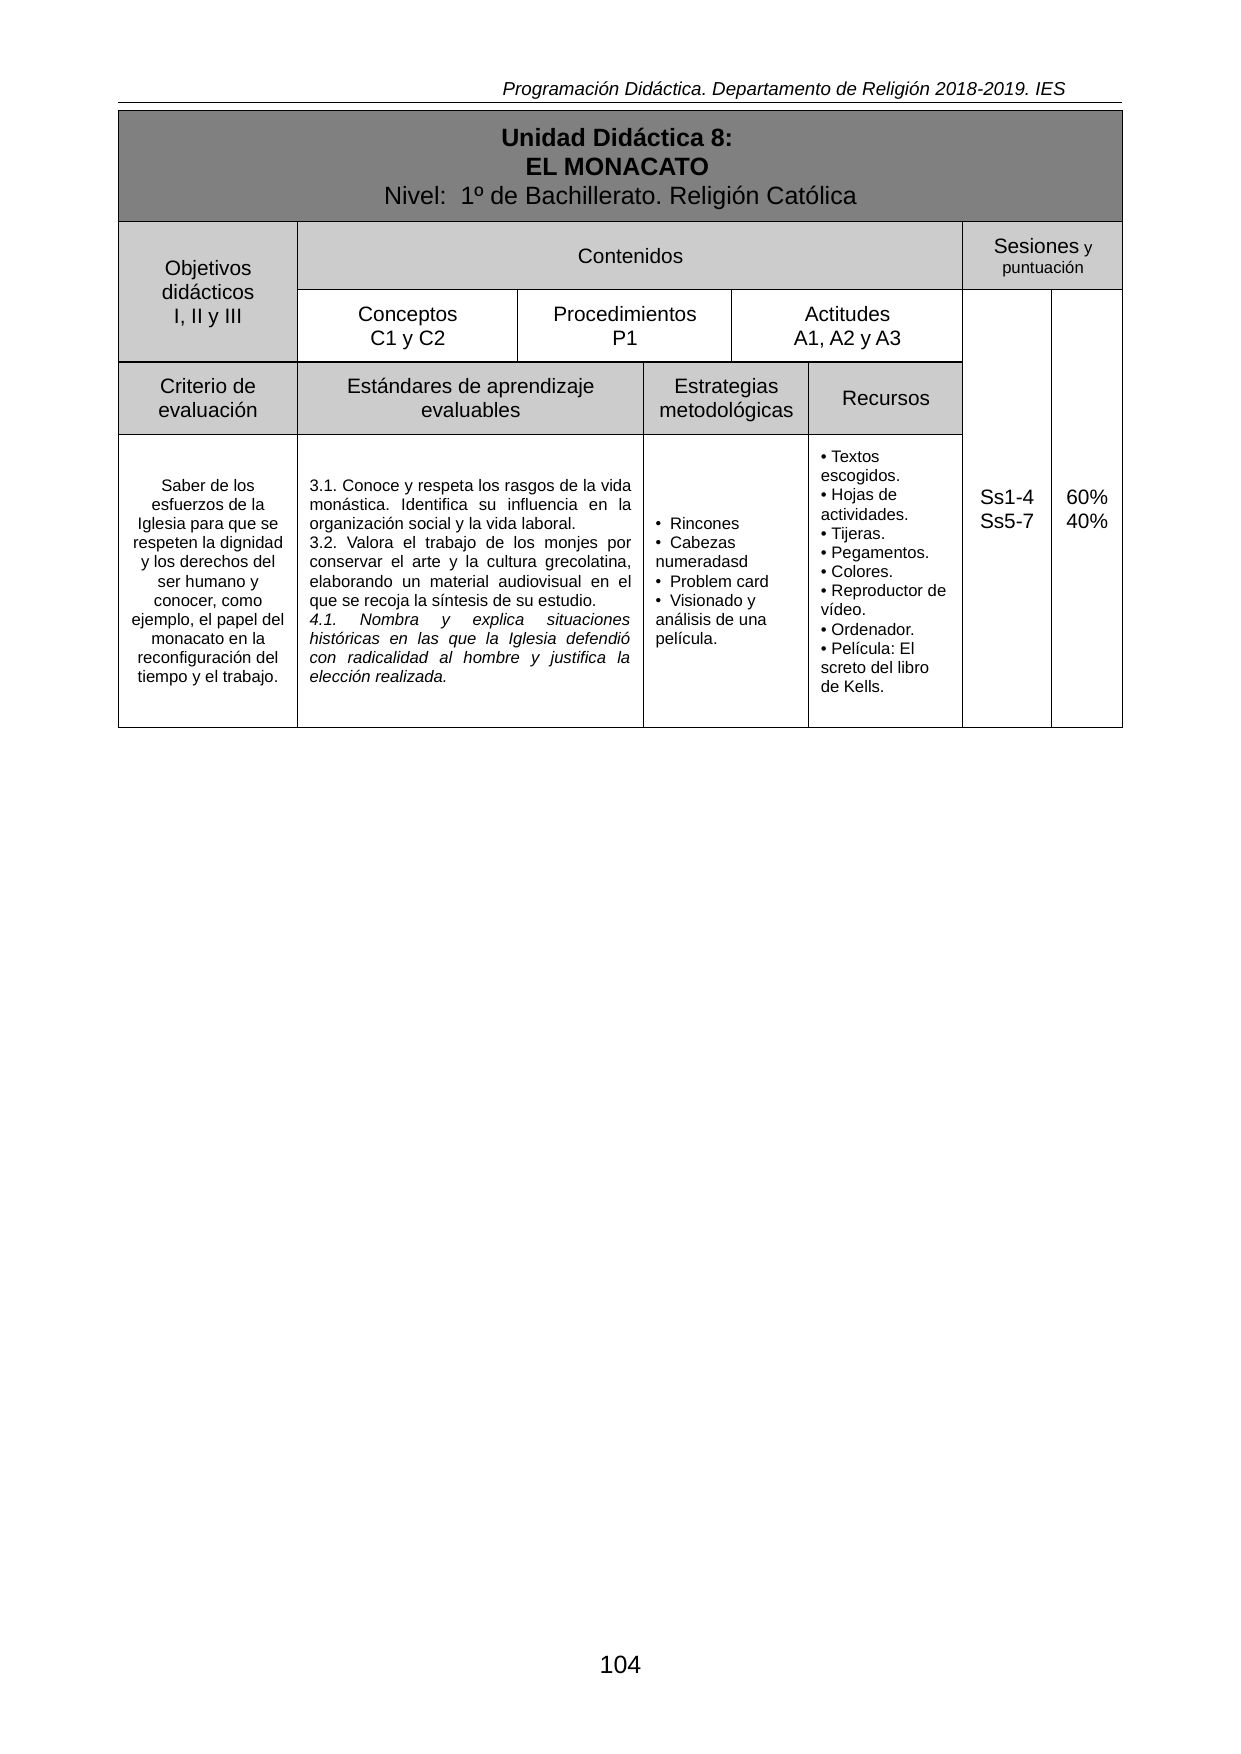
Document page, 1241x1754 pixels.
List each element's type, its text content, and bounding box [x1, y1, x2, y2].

table_cell Saber de los esfuerzos de la Iglesia para que se respeten la dignidad y los derechos del ser humano y conocer, como ejemplo, el papel del monacato en la reconfiguración del tiempo y el trabajo. [119, 435, 297, 727]
table_cell Sesiones y puntuación [963, 222, 1122, 289]
table_cell Objetivos didácticos I, II y III [119, 222, 297, 361]
table_cell Recursos [809, 363, 962, 434]
table_cell Procedimientos P1 [518, 290, 731, 361]
table_cell Actitudes A1, A2 y A3 [732, 290, 962, 361]
table_cell Rincones Cabezas numeradasd Problem card Visionado y análisis de una película. [644, 435, 808, 727]
table_cell • Textos escogidos. • Hojas de actividades. • Tijeras. • Pegamentos. • Colores. • Reproductor de vídeo. • Ordenador. • Película: El screto del libro de Kells. [809, 435, 962, 727]
table_cell 3.1. Conoce y respeta los rasgos de la vida monástica. Identifica su influencia en la organización social y la vida laboral. 3.2. Valora el trabajo de los monjes por conservar el arte y la cultura grecolatina, elaborando un material audiovisual en el que se recoja la síntesis de su estudio. 4.1. Nombra y explica situaciones históricas en las que la Iglesia defendió con radicalidad al hombre y justifica la elección realizada. [298, 435, 643, 727]
table_cell Estrategias metodológicas [644, 363, 808, 434]
table_cell Ss1-4 Ss5-7 [963, 290, 1051, 727]
table_cell Criterio de evaluación [119, 363, 297, 434]
table_header Unidad Didáctica 8: EL MONACATO Nivel: 1º de Bachillerato. Religión Católica [119, 111, 1122, 221]
table_cell Contenidos [298, 222, 962, 289]
table_cell 60% 40% [1052, 290, 1122, 727]
table_cell Estándares de aprendizaje evaluables [298, 363, 643, 434]
table_cell Conceptos C1 y C2 [298, 290, 517, 361]
